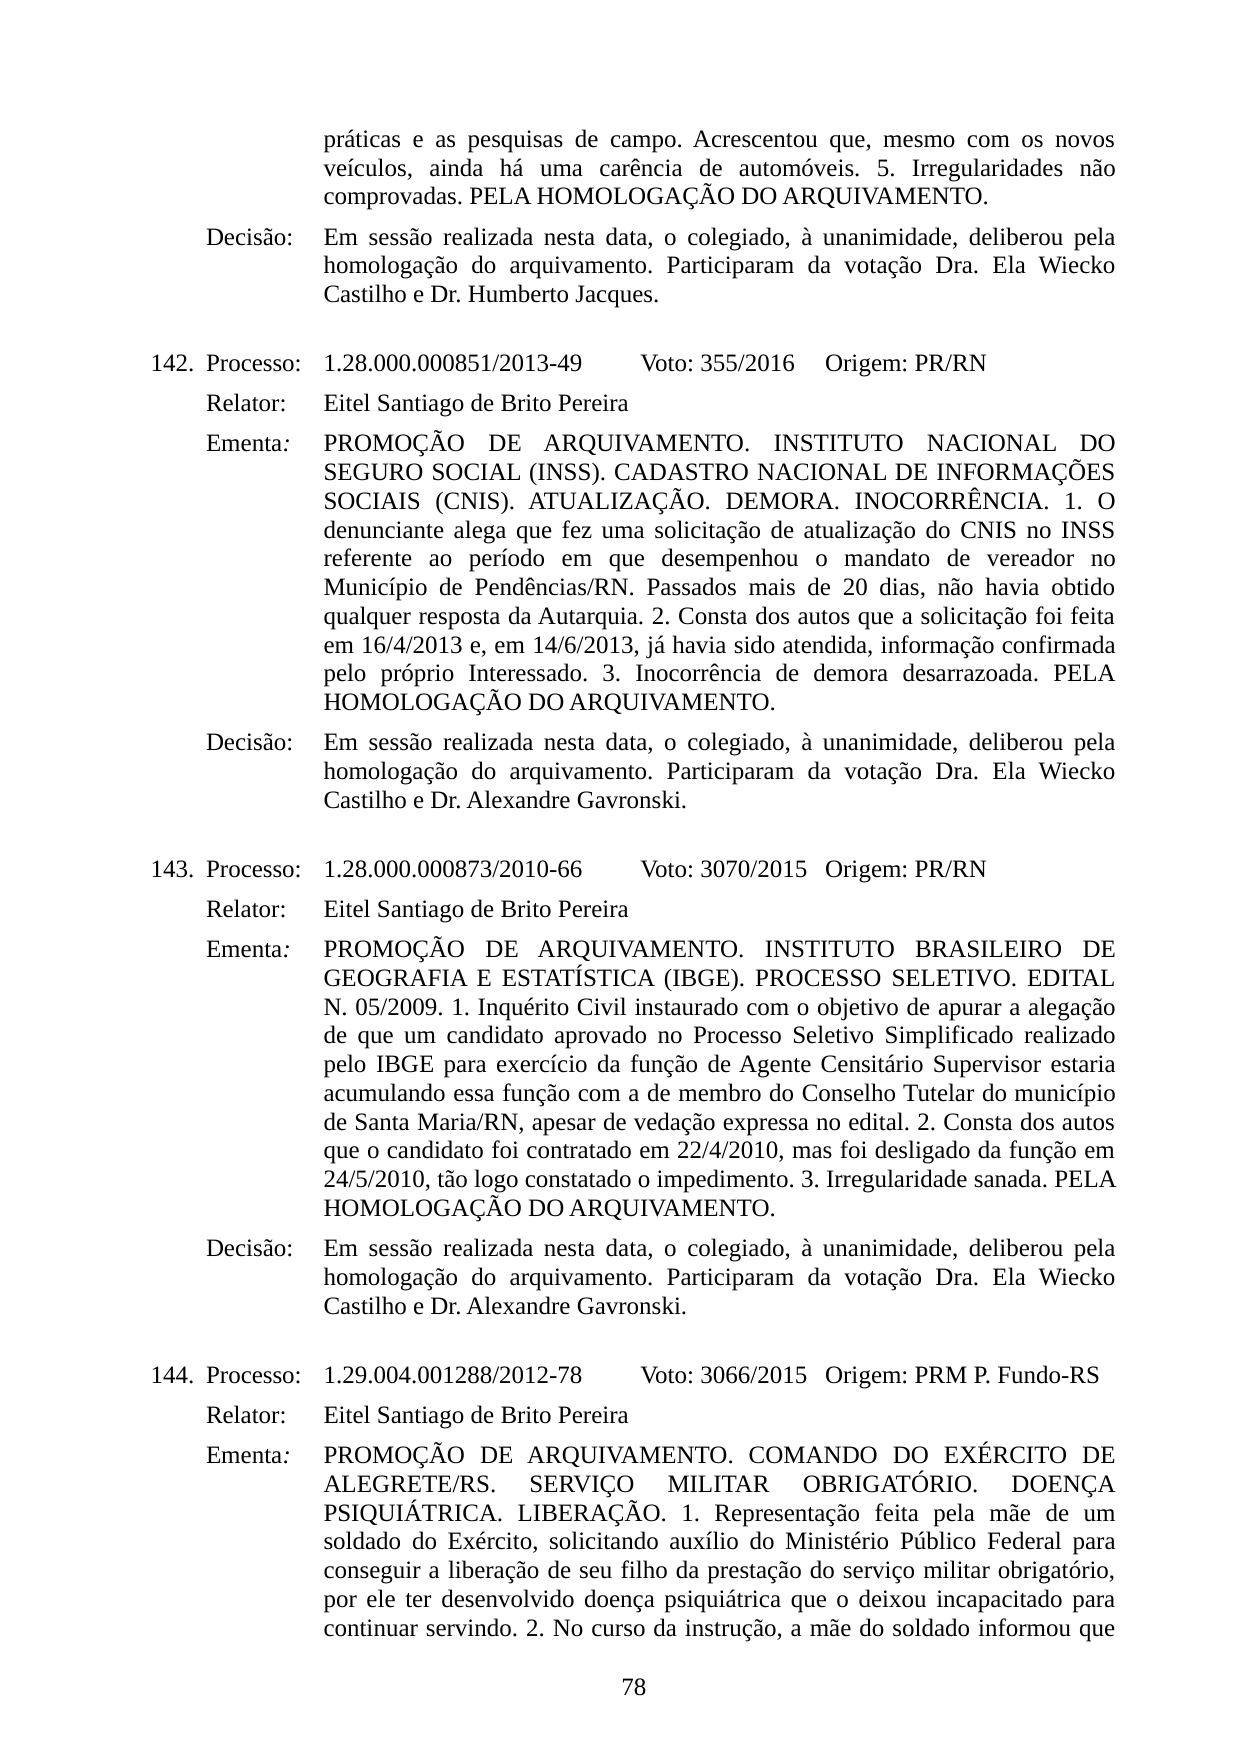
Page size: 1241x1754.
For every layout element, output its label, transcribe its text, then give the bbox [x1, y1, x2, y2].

table_header Processo: [200, 342, 318, 382]
table_cell [145, 423, 200, 722]
table_header 144. [145, 1354, 200, 1394]
table_cell Ementa: [200, 423, 318, 722]
table_cell [200, 118, 318, 216]
table_cell Decisão: [200, 722, 318, 819]
table_header 1.29.004.001288/2012-78 [318, 1354, 634, 1394]
table_header 1.28.000.000851/2013-49 [318, 342, 634, 382]
table_header 1.28.000.000873/2010-66 [318, 848, 634, 888]
table_header 143. [145, 848, 200, 888]
table_cell PROMOÇÃO DE ARQUIVAMENTO. INSTITUTO NACIONAL DO SEGURO SOCIAL (INSS). CADASTRO NACIONAL DE INFORMAÇÕES SOCIAIS (CNIS). ATUALIZAÇÃO. DEMORA. INOCORRÊNCIA. 1. O denunciante alega que fez uma solicitação de atualização do CNIS no INSS referente ao período em que desempenhou o mandato de vereador no Município de Pendências/RN. Passados mais de 20 dias, não havia obtido qualquer resposta da Autarquia. 2. Consta dos autos que a solicitação foi feita em 16/4/2013 e, em 14/6/2013, já havia sido atendida, informação confirmada pelo próprio Interessado. 3. Inocorrência de demora desarrazoada. PELA HOMOLOGAÇÃO DO ARQUIVAMENTO. [318, 423, 1122, 722]
table_cell Em sessão realizada nesta data, o colegiado, à unanimidade, deliberou pela homologação do arquivamento. Participaram da votação Dra. Ela Wiecko Castilho e Dr. Alexandre Gavronski. [318, 1228, 1122, 1325]
table_cell PROMOÇÃO DE ARQUIVAMENTO. COMANDO DO EXÉRCITO DE ALEGRETE/RS. SERVIÇO MILITAR OBRIGATÓRIO. DOENÇA PSIQUIÁTRICA. LIBERAÇÃO. 1. Representação feita pela mãe de um soldado do Exército, solicitando auxílio do Ministério Público Federal para conseguir a liberação de seu filho da prestação do serviço militar obrigatório, por ele ter desenvolvido doença psiquiátrica que o deixou incapacitado para continuar servindo. 2. No curso da instrução, a mãe do soldado informou que [318, 1434, 1122, 1647]
table_cell [145, 1228, 200, 1325]
table_cell Ementa: [200, 929, 318, 1227]
table_cell PROMOÇÃO DE ARQUIVAMENTO. INSTITUTO BRASILEIRO DE GEOGRAFIA E ESTATÍSTICA (IBGE). PROCESSO SELETIVO. EDITAL N. 05/2009. 1. Inquérito Civil instaurado com o objetivo de apurar a alegação de que um candidato aprovado no Processo Seletivo Simplificado realizado pelo IBGE para exercício da função de Agente Censitário Supervisor estaria acumulando essa função com a de membro do Conselho Tutelar do município de Santa Maria/RN, apesar de vedação expressa no edital. 2. Consta dos autos que o candidato foi contratado em 22/4/2010, mas foi desligado da função em 24/5/2010, tão logo constatado o impedimento. 3. Irregularidade sanada. PELA HOMOLOGAÇÃO DO ARQUIVAMENTO. [318, 929, 1122, 1227]
table_cell práticas e as pesquisas de campo. Acrescentou que, mesmo com os novos veículos, ainda há uma carência de automóveis. 5. Irregularidades não comprovadas. PELA HOMOLOGAÇÃO DO ARQUIVAMENTO. [318, 118, 1122, 216]
table_cell [145, 929, 200, 1227]
table_cell Relator: [200, 888, 318, 928]
table_cell Em sessão realizada nesta data, o colegiado, à unanimidade, deliberou pela homologação do arquivamento. Participaram da votação Dra. Ela Wiecko Castilho e Dr. Humberto Jacques. [318, 216, 1122, 313]
table_cell [145, 383, 200, 423]
table_header Voto: 3066/2015 [635, 1354, 819, 1394]
table_cell Em sessão realizada nesta data, o colegiado, à unanimidade, deliberou pela homologação do arquivamento. Participaram da votação Dra. Ela Wiecko Castilho e Dr. Alexandre Gavronski. [318, 722, 1122, 819]
table_cell [145, 118, 200, 216]
table_header 142. [145, 342, 200, 382]
table_header Origem: PR/RN [819, 342, 1122, 382]
table_cell Ementa: [200, 1434, 318, 1647]
table_cell [145, 722, 200, 819]
table_cell Decisão: [200, 1228, 318, 1325]
table_cell [145, 1394, 200, 1434]
table_header Origem: PRM P. Fundo-RS [819, 1354, 1122, 1394]
table_cell Eitel Santiago de Brito Pereira [318, 383, 1122, 423]
table_cell Eitel Santiago de Brito Pereira [318, 888, 1122, 928]
table_cell Eitel Santiago de Brito Pereira [318, 1394, 1122, 1434]
table_cell [145, 216, 200, 313]
table_cell Relator: [200, 383, 318, 423]
table_header Voto: 355/2016 [635, 342, 819, 382]
table_header Voto: 3070/2015 [635, 848, 819, 888]
table_cell Decisão: [200, 216, 318, 313]
table_header Origem: PR/RN [819, 848, 1122, 888]
table_header Processo: [200, 848, 318, 888]
table_header Processo: [200, 1354, 318, 1394]
table_cell [145, 1434, 200, 1647]
table_cell [145, 888, 200, 928]
table_cell Relator: [200, 1394, 318, 1434]
